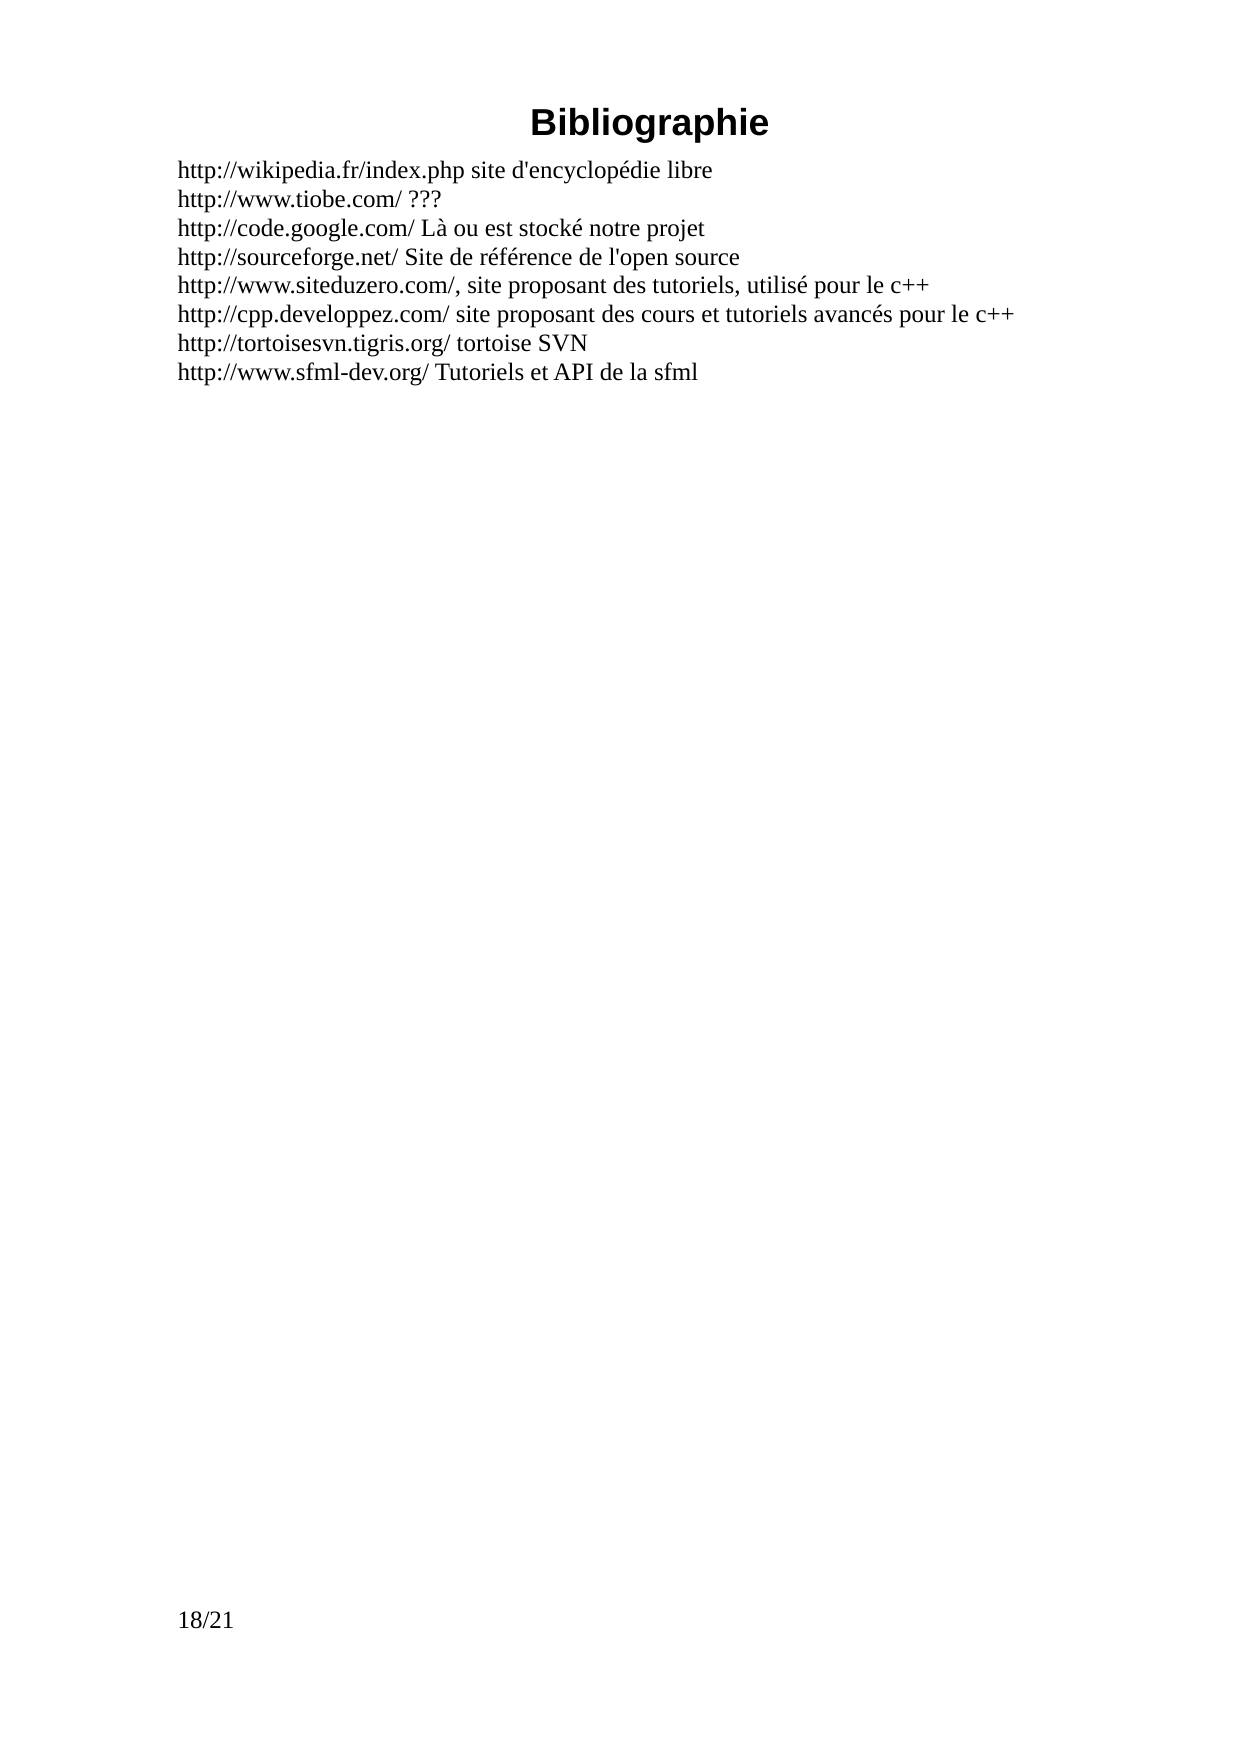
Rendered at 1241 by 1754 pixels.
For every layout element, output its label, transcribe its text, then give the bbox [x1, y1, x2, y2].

text http://tortoisesvn.tigris.org/ tortoise SVN [177, 328, 1122, 357]
text http://wikipedia.fr/index.php site d'encyclopédie libre [177, 156, 1122, 184]
subtitle Bibliographie [177, 100, 1122, 143]
text http://sourceforge.net/ Site de référence de l'open source [177, 242, 1122, 271]
text http://www.sfml-dev.org/ Tutoriels et API de la sfml [177, 357, 1122, 386]
text http://www.tiobe.com/ ??? [177, 184, 1122, 213]
text http://cpp.developpez.com/ site proposant des cours et tutoriels avancés pour le c++ [177, 299, 1122, 328]
text http://code.google.com/ Là ou est stocké notre projet [177, 213, 1122, 242]
text http://www.siteduzero.com/, site proposant des tutoriels, utilisé pour le c++ [177, 271, 1122, 299]
